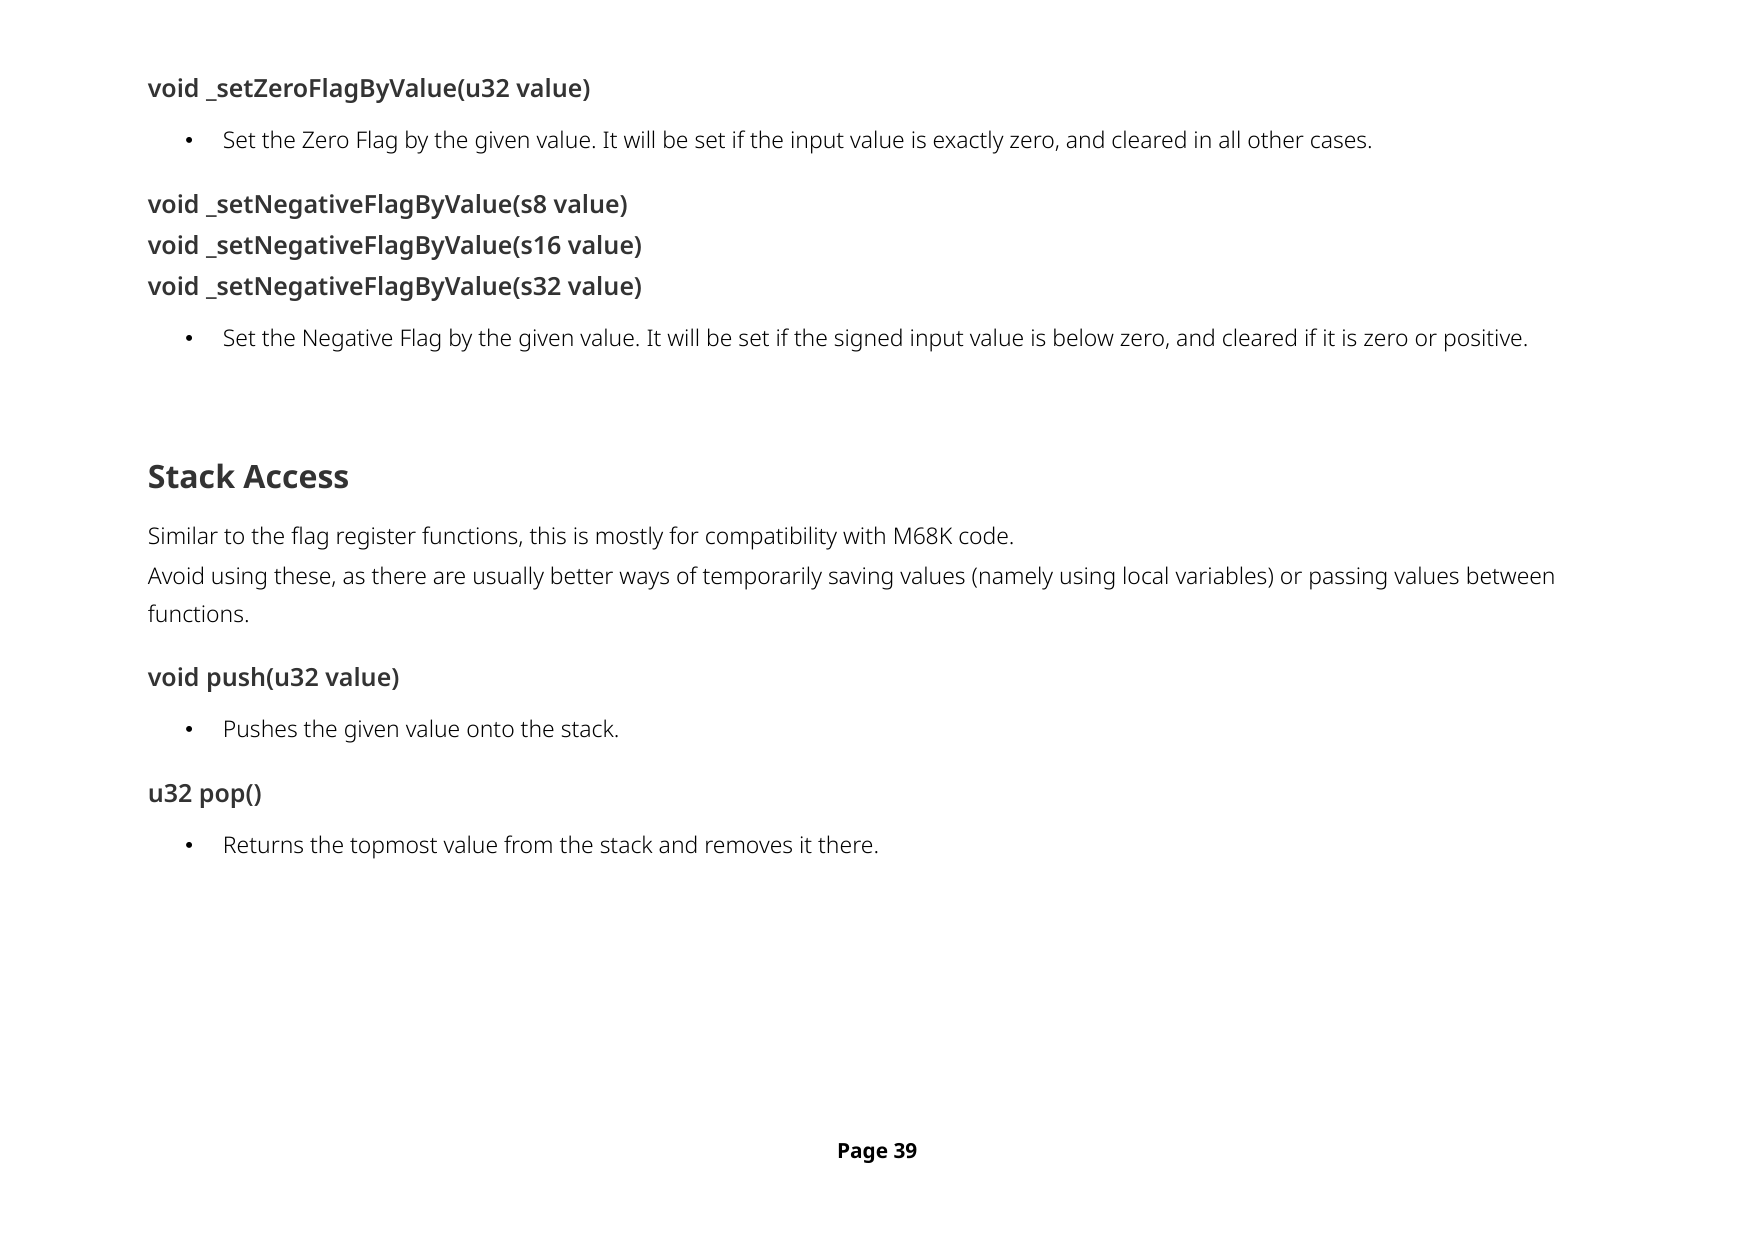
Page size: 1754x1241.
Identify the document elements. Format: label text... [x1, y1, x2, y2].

list Set the Negative Flag by the given value. It will be set if the signed input value is below zero, and cleared if it is zero or positive. [185, 322, 1606, 353]
subtitle Stack Access [148, 454, 1606, 498]
list Set the Zero Flag by the given value. It will be set if the input value is exactly zero, and cleared in all other cases. [185, 124, 1606, 155]
list Returns the topmost value from the stack and removes it there. [185, 829, 1606, 860]
subtitle void _setZeroFlagByValue(u32 value) [148, 71, 1606, 105]
subtitle void _setNegativeFlagByValue(s8 value) void _setNegativeFlagByValue(s16 value) void _setNegativeFlagByValue(s32 value) [148, 187, 1606, 302]
text Avoid using these, as there are usually better ways of temporarily saving values (namely using local variables) or passing values between functions. [148, 560, 1606, 629]
subtitle u32 pop() [148, 776, 1606, 810]
list Pushes the given value onto the stack. [185, 713, 1606, 744]
text Similar to the flag register functions, this is mostly for compatibility with M68K code. [148, 519, 1606, 551]
subtitle void push(u32 value) [148, 660, 1606, 694]
